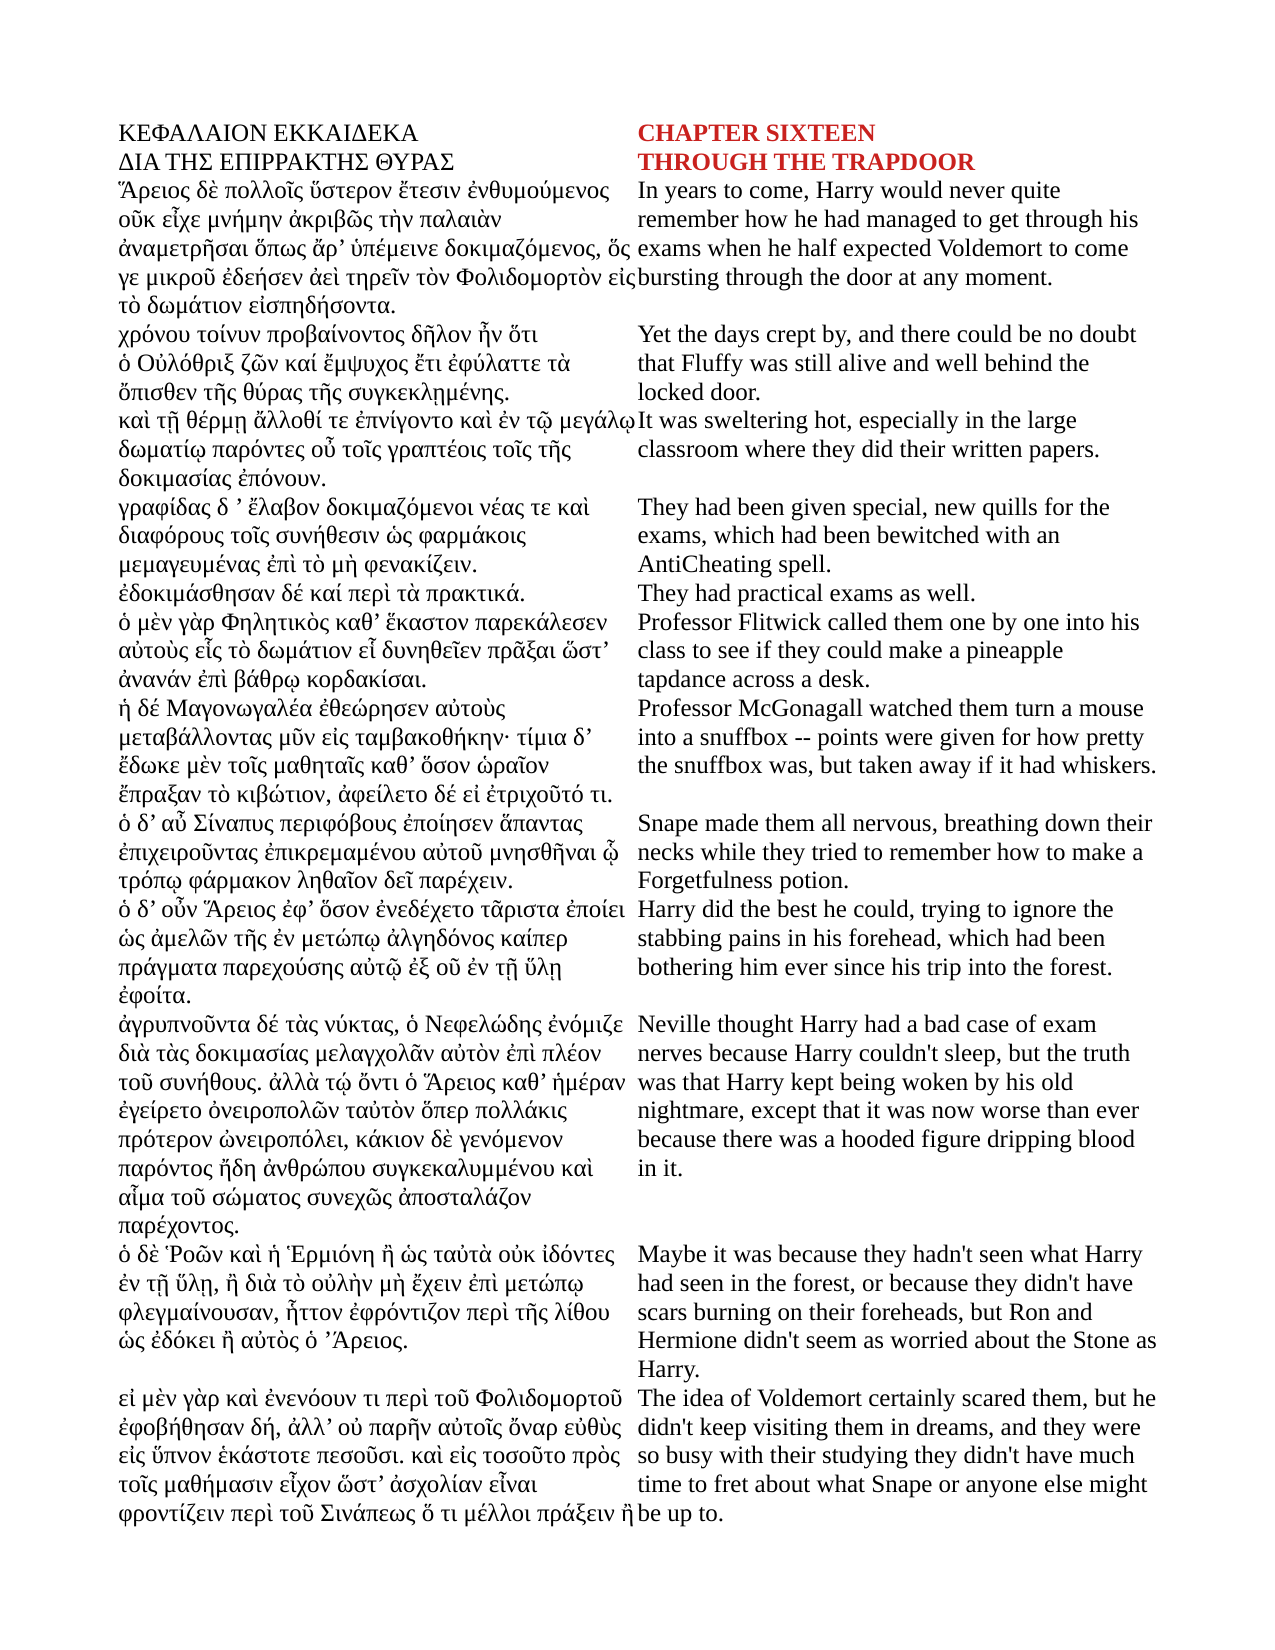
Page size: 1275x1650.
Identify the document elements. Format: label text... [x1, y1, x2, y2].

table_cell Professor Flitwick called them one by one into his class to see if they could make a pineapple tapdance across a desk. [637, 607, 1157, 693]
table_cell Snape made them all nervous, breathing down their necks while they tried to remember how to make a Forgetfulness potion. [637, 808, 1157, 894]
table_cell They had practical exams as well. [637, 578, 1157, 607]
table_cell Harry did the best he could, trying to ignore the stabbing pains in his forehead, which had been bothering him ever since his trip into the forest. [637, 894, 1157, 1009]
table_cell Neville thought Harry had a bad case of exam nerves because Harry couldn't sleep, but the truth was that Harry kept being woken by his old nightmare, except that it was now worse than ever because there was a hooded figure dripping blood in it. [637, 1009, 1157, 1239]
table_cell καὶ τῇ θέρμῃ ἄλλοθί τε ἐπνίγοντο καὶ ἐν τῷ μεγάλῳ δωματίῳ παρόντες οὖ τοῖς γραπτέοις τοῖς τῆς δοκιμασίας ἐπόνουν. [118, 406, 637, 492]
table_cell ὁ δὲ Ῥοῶν καὶ ἡ Ἑρμιόνη ἢ ὡς ταὐτὰ οὐκ ἰδόντες ἐν τῇ ὕλῃ, ἢ διὰ τὸ οὐλὴν μὴ ἔχειν ἐπὶ μετώπῳ φλεγμαίνουσαν, ἧττον ἐφρόντιζον περὶ τῆς λίθου ὡς ἐδόκει ἢ αὐτὸς ὁ ’Άρειος. [118, 1239, 637, 1383]
table_header ΚΕΦΑΛΑΙΟΝ ΕΚΚΑΙΔΕΚΑ ΔΙΑ ΤΗΣ ΕΠΙΡΡΑΚΤΗΣ ΘΥΡΑΣ [118, 118, 637, 176]
table_cell ὁ μὲν γὰρ Φηλητικὸς καθ’ ἕκαστον παρεκάλεσεν αὐτοὺς εἷς τὸ δωμάτιον εἷ δυνηθεῖεν πρᾶξαι ὥστ’ ἀνανάν ἐπὶ βάθρῳ κορδακίσαι. [118, 607, 637, 693]
table_cell γραφίδας δ ’ ἔλαβον δοκιμαζόμενοι νέας τε καὶ διαφόρους τοῖς συνήθεσιν ὡς φαρμάκοις μεμαγευμένας ἐπὶ τὸ μὴ φενακίζειν. [118, 492, 637, 578]
table_cell χρόνου τοίνυν προβαίνοντος δῆλον ἦν ὅτι ὁ Οὐλόθριξ ζῶν καί ἔμψυχος ἔτι ἐφύλαττε τὰ ὄπισθεν τῆς θύρας τῆς συγκεκλῃμένης. [118, 319, 637, 406]
table_cell The idea of Voldemort certainly scared them, but he didn't keep visiting them in dreams, and they were so busy with their studying they didn't have much time to fret about what Snape or anyone else might be up to. [637, 1383, 1157, 1527]
table_cell Professor McGonagall watched them turn a mouse into a snuffbox -- points were given for how pretty the snuffbox was, but taken away if it had whiskers. [637, 693, 1157, 808]
table_header CHAPTER SIXTEEN THROUGH THE TRAPDOOR [637, 118, 1157, 176]
table_cell ὁ δ’ οὖν Ἅρειος ἐφ’ ὅσον ἐνεδέχετο τᾶριστα ἐποίει ὡς ἀμελῶν τῆς ἐν μετώπῳ ἀλγηδόνος καίπερ πράγματα παρεχούσης αὐτῷ ἐξ οῦ ἐν τῇ ὕλῃ ἐφοίτα. [118, 894, 637, 1009]
table_cell ἐδοκιμάσθησαν δέ καί περὶ τὰ πρακτικά. [118, 578, 637, 607]
table_cell ἡ δέ Μαγονωγαλέα ἐθεώρησεν αὐτοὺς μεταβάλλοντας μῦν εἰς ταμβακοθήκην· τίμια δ’ ἔδωκε μὲν τοῖς μαθηταῖς καθ’ ὅσον ὡραῖον ἔπραξαν τὸ κιβώτιον, ἀφείλετο δέ εἰ ἐτριχοῦτό τι. [118, 693, 637, 808]
table_cell εἰ μὲν γὰρ καὶ ἐνενόουν τι περὶ τοῦ Φολιδομορτοῦ ἐφοβήθησαν δή, ἀλλ’ οὐ παρῆν αὐτοῖς ὄναρ εὐθὺς εἰς ὕπνον ἑκάστοτε πεσοῦσι. καὶ εἰς τοσοῦτο πρὸς τοῖς μαθήμασιν εἶχον ὥστ’ ἀσχολίαν εἶναι φροντίζειν περὶ τοῦ Σινάπεως ὅ τι μέλλοι πράξειν ἢ [118, 1383, 637, 1527]
table_cell It was sweltering hot, especially in the large classroom where they did their written papers. [637, 406, 1157, 492]
table_cell Ἅρειος δὲ πολλοῖς ὕστερον ἔτεσιν ἐνθυμούμενος οῦκ εἶχε μνήμην ἀκριβῶς τὴν παλαιὰν ἀναμετρῆσαι ὅπως ἄρ’ ὑπέμεινε δοκιμαζόμενος, ὅς γε μικροῦ ἐδεήσεν ἀεὶ τηρεῖν τὸν Φολιδομορτὸν εἰς τὸ δωμάτιον εἰσπηδήσοντα. [118, 176, 637, 319]
table_cell ἀγρυπνοῦντα δέ τὰς νύκτας, ὁ Νεφελώδης ἐνόμιζε διὰ τὰς δοκιμασίας μελαγχολᾶν αὐτὸν ἐπὶ πλέον τοῦ συνήθους. ἀλλὰ τῴ ὄντι ὁ Ἅρειος καθ’ ἡμέραν ἐγείρετο ὀνειροπολῶν ταὐτὸν ὅπερ πολλάκις πρότερον ὠνειροπόλει, κάκιον δὲ γενόμενον παρόντος ἤδη ἀνθρώπου συγκεκαλυμμένου καὶ αἷμα τοῦ σώματος συνεχῶς ἀποσταλάζον παρέχοντος. [118, 1009, 637, 1239]
table_cell They had been given special, new quills for the exams, which had been bewitched with an AntiCheating spell. [637, 492, 1157, 578]
table_cell In years to come, Harry would never quite remember how he had managed to get through his exams when he half expected Voldemort to come bursting through the door at any moment. [637, 176, 1157, 319]
table_cell Maybe it was because they hadn't seen what Harry had seen in the forest, or because they didn't have scars burning on their foreheads, but Ron and Hermione didn't seem as worried about the Stone as Harry. [637, 1239, 1157, 1383]
table_cell ὁ δ’ αὖ Σίναπυς περιφόβους ἐποίησεν ἅπαντας ἐπιχειροῦντας ἐπικρεμαμένου αὐτοῦ μνησθῆναι ᾧ τρόπῳ φάρμακον ληθαῖον δεῖ παρέχειν. [118, 808, 637, 894]
table_cell Yet the days crept by, and there could be no doubt that Fluffy was still alive and well behind the locked door. [637, 319, 1157, 406]
